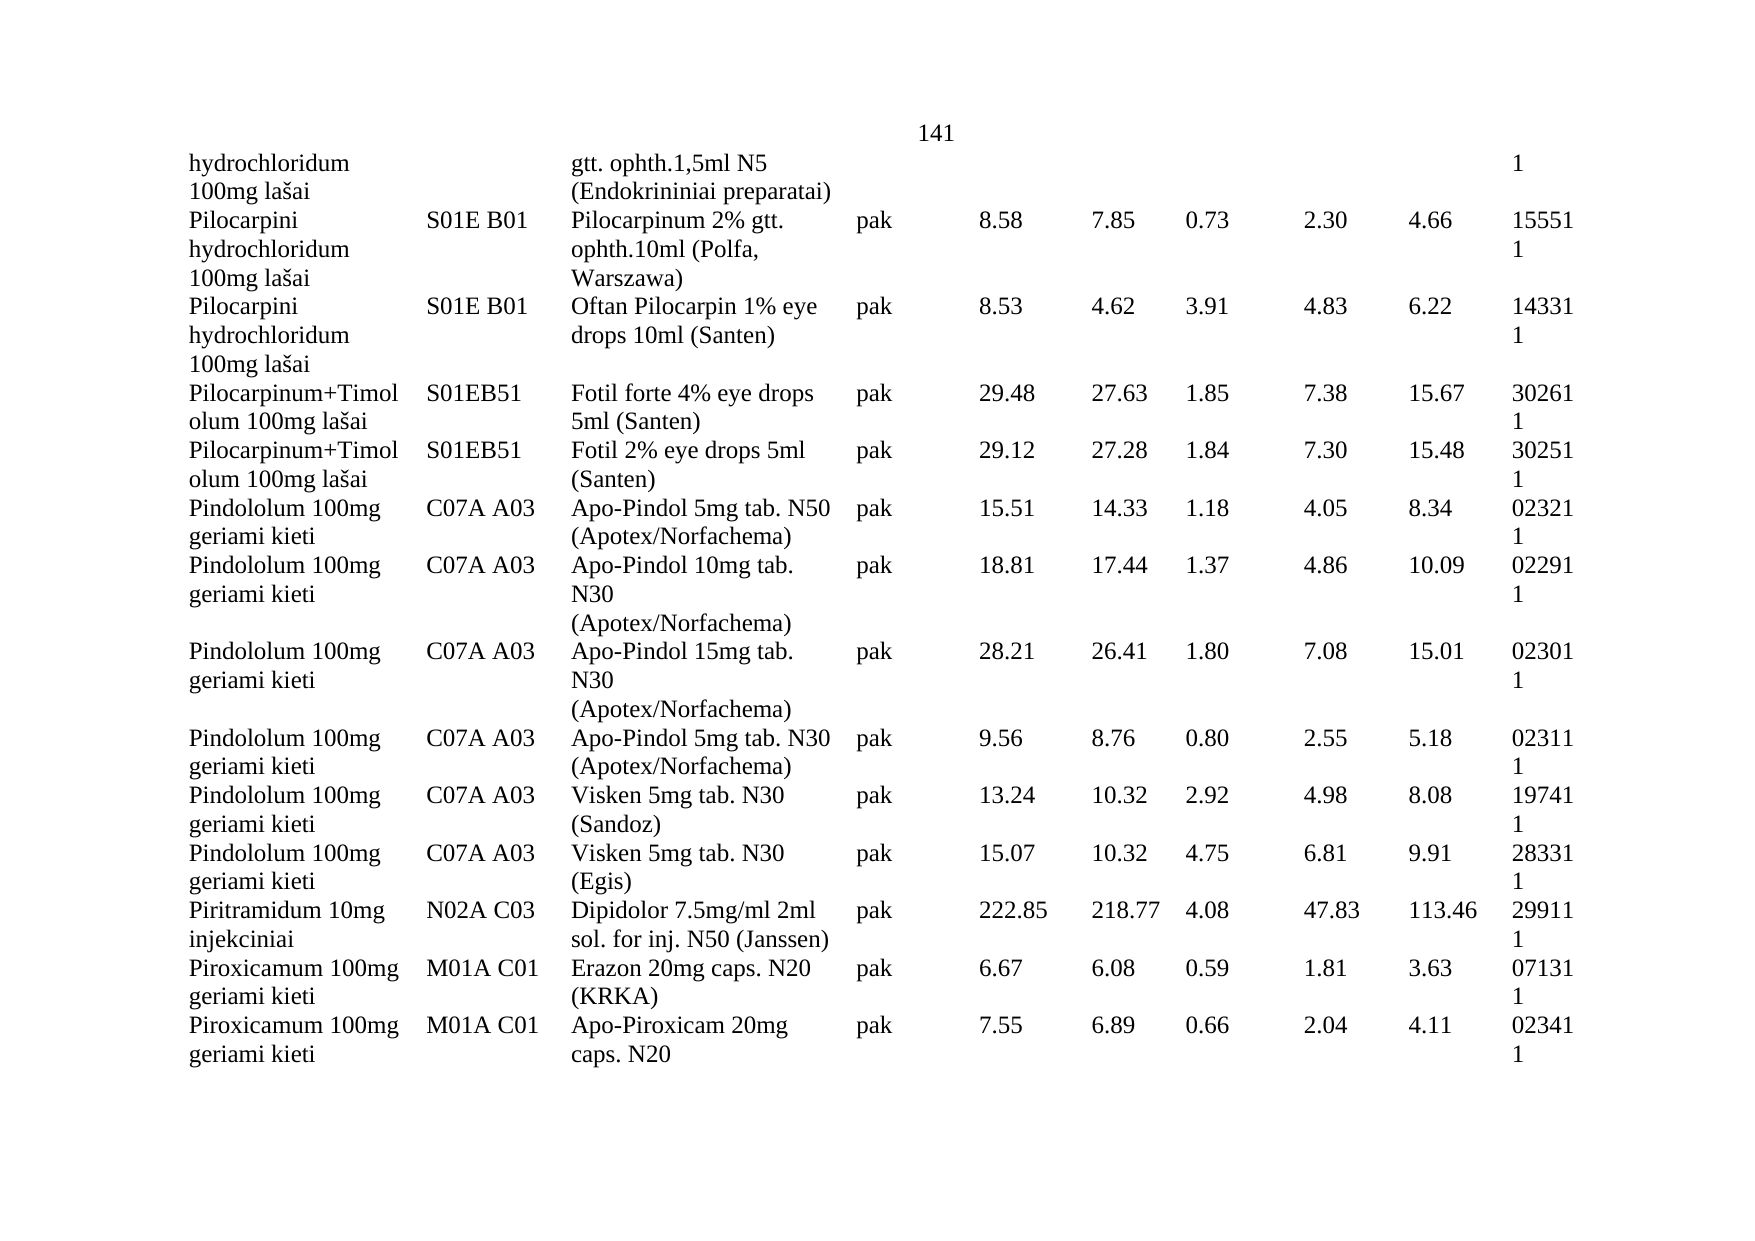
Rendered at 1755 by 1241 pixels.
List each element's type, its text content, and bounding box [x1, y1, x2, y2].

table_cell 4.83 [1293, 291, 1397, 378]
table_cell hydrochloridum 100mg lašai [177, 148, 415, 205]
table_cell [415, 148, 559, 205]
table_cell Piritramidum 10mg injekciniai [177, 895, 415, 953]
table_cell 0.73 [1174, 205, 1292, 291]
table_cell pak [845, 205, 968, 291]
table_cell C07A A03 [415, 493, 559, 550]
table_cell 4.05 [1293, 493, 1397, 550]
table_cell [1174, 148, 1292, 205]
table_cell 18.81 [968, 550, 1080, 636]
table_cell S01EB51 [415, 435, 559, 493]
table_cell 47.83 [1293, 895, 1397, 953]
table_cell 9.91 [1397, 838, 1500, 895]
table_cell 10.32 [1080, 838, 1174, 895]
table_cell pak [845, 291, 968, 378]
table_cell 1.80 [1174, 636, 1292, 723]
table_cell 3.63 [1397, 953, 1500, 1010]
table_cell 2.04 [1293, 1010, 1397, 1068]
table_cell Apo-Pindol 15mg tab. N30 (Apotex/Norfachema) [560, 636, 845, 723]
table_cell [1589, 435, 1595, 493]
table_cell 143311 [1500, 291, 1589, 378]
table_cell 1.84 [1174, 435, 1292, 493]
table_cell Dipidolor 7.5mg/ml 2ml sol. for inj. N50 (Janssen) [560, 895, 845, 953]
table_cell Apo-Pindol 5mg tab. N30 (Apotex/Norfachema) [560, 723, 845, 780]
table_cell pak [845, 378, 968, 435]
table_cell pak [845, 493, 968, 550]
table_cell 113.46 [1397, 895, 1500, 953]
table_cell [1589, 378, 1595, 435]
table_cell M01A C01 [415, 953, 559, 1010]
table_cell Visken 5mg tab. N30 (Egis) [560, 838, 845, 895]
table_cell 27.63 [1080, 378, 1174, 435]
table_cell N02A C03 [415, 895, 559, 953]
table_cell Pindololum 100mg geriami kieti [177, 493, 415, 550]
table_cell Apo-Pindol 5mg tab. N50 (Apotex/Norfachema) [560, 493, 845, 550]
table_cell 0.80 [1174, 723, 1292, 780]
table_cell Oftan Pilocarpin 1% eye drops 10ml (Santen) [560, 291, 845, 378]
table_cell 6.67 [968, 953, 1080, 1010]
table_cell 1 [1500, 148, 1589, 205]
table_cell [1397, 148, 1500, 205]
table_cell [1589, 1010, 1595, 1068]
table_cell 7.38 [1293, 378, 1397, 435]
table_cell 10.09 [1397, 550, 1500, 636]
table_cell 4.66 [1397, 205, 1500, 291]
table_cell Pindololum 100mg geriami kieti [177, 780, 415, 838]
table_cell Pindololum 100mg geriami kieti [177, 636, 415, 723]
table_cell pak [845, 780, 968, 838]
table_cell 8.53 [968, 291, 1080, 378]
table_cell [1589, 550, 1595, 636]
table_cell Apo-Pindol 10mg tab. N30 (Apotex/Norfachema) [560, 550, 845, 636]
table_cell 302611 [1500, 378, 1589, 435]
table_cell S01EB51 [415, 378, 559, 435]
table_cell [1589, 895, 1595, 953]
table_cell 218.77 [1080, 895, 1174, 953]
table_cell 071311 [1500, 953, 1589, 1010]
table_cell 197411 [1500, 780, 1589, 838]
table_cell 283311 [1500, 838, 1589, 895]
table_cell [1589, 148, 1595, 205]
table_cell 299111 [1500, 895, 1589, 953]
table_cell 4.11 [1397, 1010, 1500, 1068]
table_cell 6.81 [1293, 838, 1397, 895]
table_cell 155511 [1500, 205, 1589, 291]
table_cell [968, 148, 1080, 205]
table_cell C07A A03 [415, 838, 559, 895]
table_cell Apo-Piroxicam 20mg caps. N20 [560, 1010, 845, 1068]
table_cell 28.21 [968, 636, 1080, 723]
table_cell [1589, 205, 1595, 291]
table_cell 4.75 [1174, 838, 1292, 895]
table_cell Pilocarpini hydrochloridum 100mg lašai [177, 291, 415, 378]
table_cell 15.51 [968, 493, 1080, 550]
table_cell Pindololum 100mg geriami kieti [177, 838, 415, 895]
table_cell 8.58 [968, 205, 1080, 291]
table_cell 15.07 [968, 838, 1080, 895]
table_cell Pilocarpinum+Timololum 100mg lašai [177, 435, 415, 493]
table_cell C07A A03 [415, 550, 559, 636]
table_cell 0.66 [1174, 1010, 1292, 1068]
table_cell 3.91 [1174, 291, 1292, 378]
table_cell 022911 [1500, 550, 1589, 636]
table_cell pak [845, 838, 968, 895]
table_cell gtt. ophth.1,5ml N5 (Endokrininiai preparatai) [560, 148, 845, 205]
table_cell Visken 5mg tab. N30 (Sandoz) [560, 780, 845, 838]
table_cell Pilocarpini hydrochloridum 100mg lašai [177, 205, 415, 291]
table_cell 29.12 [968, 435, 1080, 493]
table_cell pak [845, 435, 968, 493]
table_cell Fotil 2% eye drops 5ml (Santen) [560, 435, 845, 493]
table_cell [1589, 838, 1595, 895]
table_cell 6.08 [1080, 953, 1174, 1010]
table_cell 29.48 [968, 378, 1080, 435]
table_cell 7.08 [1293, 636, 1397, 723]
table_cell Erazon 20mg caps. N20 (KRKA) [560, 953, 845, 1010]
table_cell 023011 [1500, 636, 1589, 723]
table_cell 1.85 [1174, 378, 1292, 435]
table_cell C07A A03 [415, 636, 559, 723]
table_cell [845, 148, 968, 205]
table_cell 15.01 [1397, 636, 1500, 723]
table_cell 023211 [1500, 493, 1589, 550]
table_cell [1589, 953, 1595, 1010]
table_cell Piroxicamum 100mg geriami kieti [177, 1010, 415, 1068]
table_cell S01E B01 [415, 205, 559, 291]
table_cell 2.30 [1293, 205, 1397, 291]
table_cell 15.48 [1397, 435, 1500, 493]
table_cell M01A C01 [415, 1010, 559, 1068]
table_cell 2.55 [1293, 723, 1397, 780]
table_cell 8.08 [1397, 780, 1500, 838]
table_cell 27.28 [1080, 435, 1174, 493]
table_cell 4.62 [1080, 291, 1174, 378]
table_cell 8.34 [1397, 493, 1500, 550]
table_cell pak [845, 1010, 968, 1068]
table_cell [1293, 148, 1397, 205]
table_cell 7.55 [968, 1010, 1080, 1068]
table_cell Piroxicamum 100mg geriami kieti [177, 953, 415, 1010]
table_cell 13.24 [968, 780, 1080, 838]
table_cell 15.67 [1397, 378, 1500, 435]
table_cell [1589, 291, 1595, 378]
table_cell [1589, 636, 1595, 723]
table_cell S01E B01 [415, 291, 559, 378]
table_cell 7.30 [1293, 435, 1397, 493]
table_cell 302511 [1500, 435, 1589, 493]
table_cell 5.18 [1397, 723, 1500, 780]
table_cell pak [845, 550, 968, 636]
table_cell 17.44 [1080, 550, 1174, 636]
table_cell C07A A03 [415, 723, 559, 780]
table_cell [1589, 493, 1595, 550]
table_cell Pindololum 100mg geriami kieti [177, 723, 415, 780]
table_cell 8.76 [1080, 723, 1174, 780]
table_cell 7.85 [1080, 205, 1174, 291]
table_cell 9.56 [968, 723, 1080, 780]
table_cell 1.37 [1174, 550, 1292, 636]
table_cell 6.89 [1080, 1010, 1174, 1068]
table_cell 10.32 [1080, 780, 1174, 838]
table_cell 4.86 [1293, 550, 1397, 636]
table_cell 14.33 [1080, 493, 1174, 550]
table_cell 1.81 [1293, 953, 1397, 1010]
table_cell C07A A03 [415, 780, 559, 838]
table_cell pak [845, 723, 968, 780]
table_cell [1589, 723, 1595, 780]
table_cell Pindololum 100mg geriami kieti [177, 550, 415, 636]
table_cell 26.41 [1080, 636, 1174, 723]
table_cell 4.08 [1174, 895, 1292, 953]
table_cell [1080, 148, 1174, 205]
table_cell Pilocarpinum+Timololum 100mg lašai [177, 378, 415, 435]
table_cell pak [845, 953, 968, 1010]
table_cell 2.92 [1174, 780, 1292, 838]
table_cell 1.18 [1174, 493, 1292, 550]
table_cell Fotil forte 4% eye drops 5ml (Santen) [560, 378, 845, 435]
table_cell 4.98 [1293, 780, 1397, 838]
table_cell 023111 [1500, 723, 1589, 780]
table_cell Pilocarpinum 2% gtt. ophth.10ml (Polfa, Warszawa) [560, 205, 845, 291]
table_cell pak [845, 636, 968, 723]
table_cell 6.22 [1397, 291, 1500, 378]
table_cell [1589, 780, 1595, 838]
table_cell 023411 [1500, 1010, 1589, 1068]
table_cell pak [845, 895, 968, 953]
table_cell 222.85 [968, 895, 1080, 953]
table_cell 0.59 [1174, 953, 1292, 1010]
